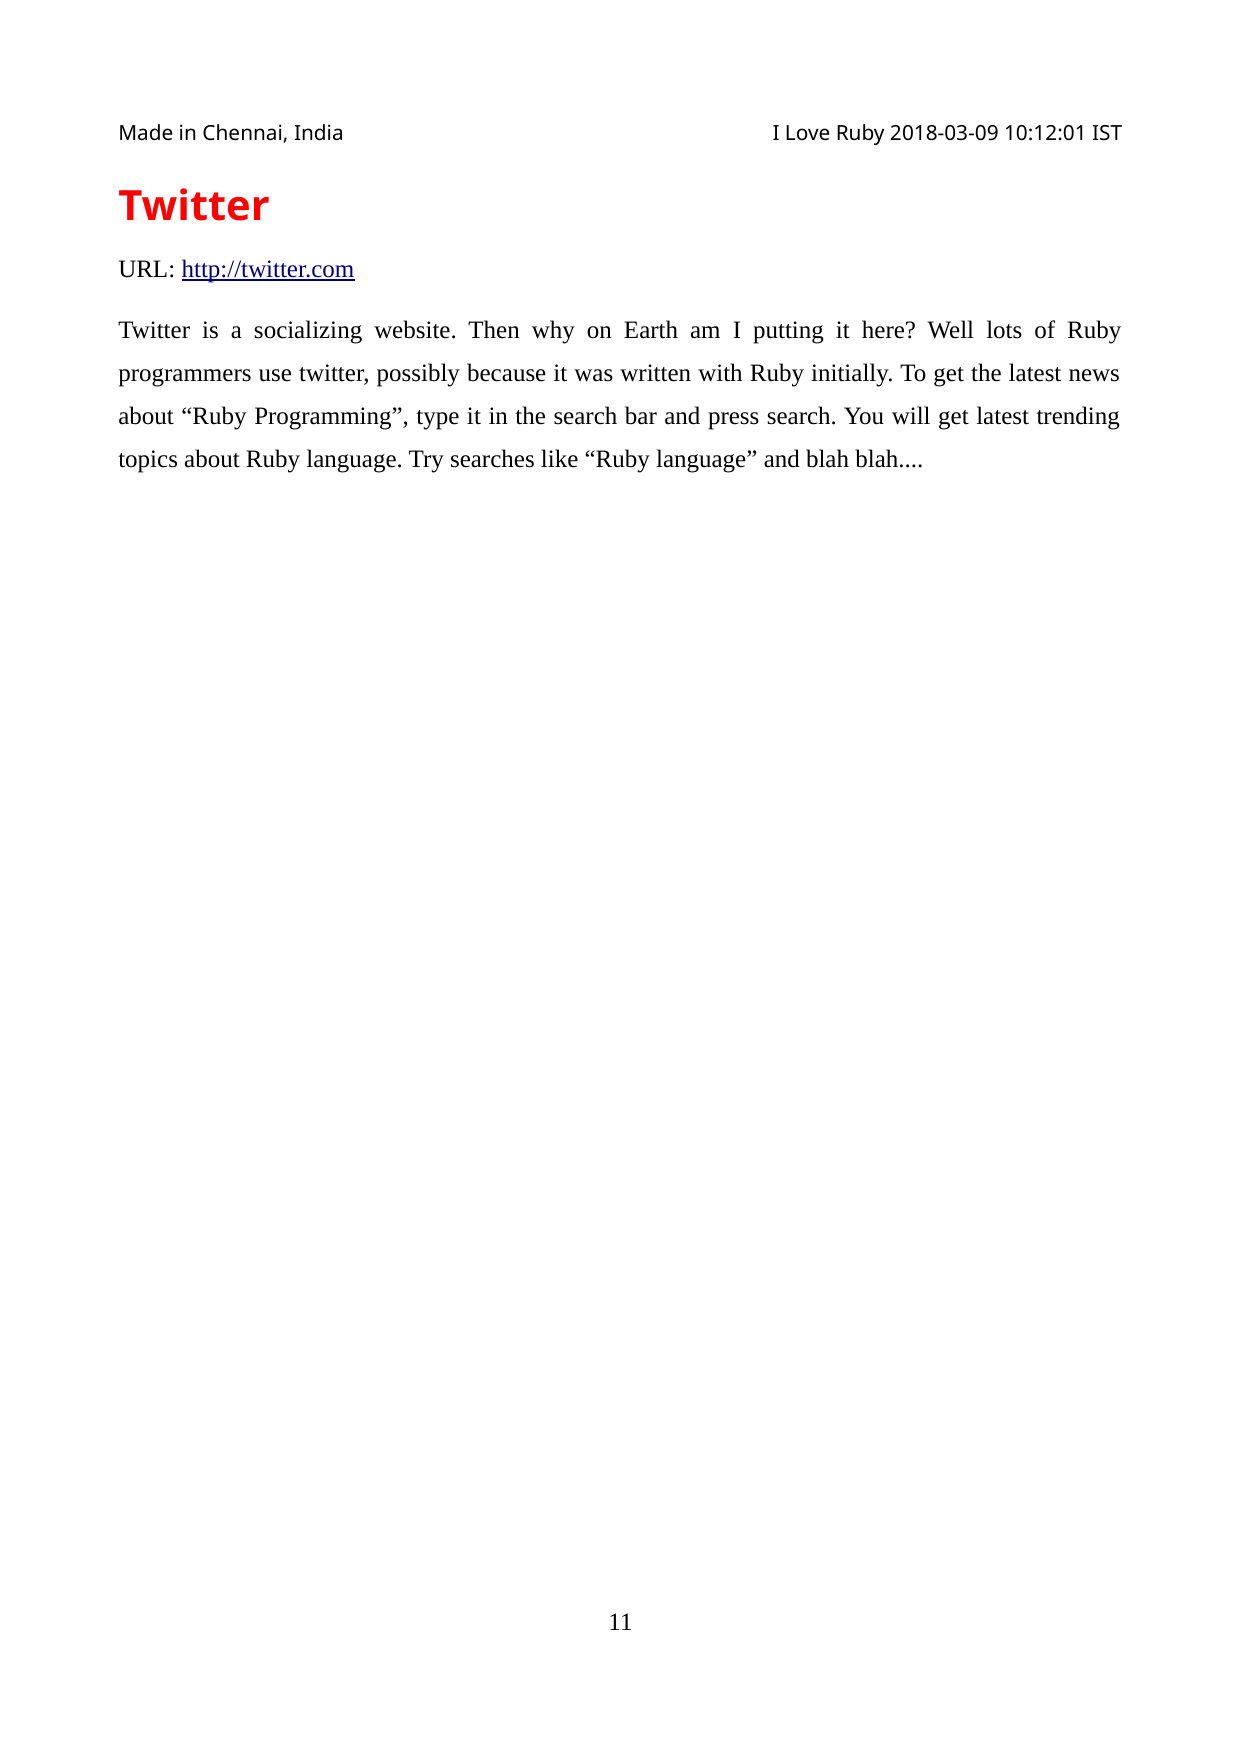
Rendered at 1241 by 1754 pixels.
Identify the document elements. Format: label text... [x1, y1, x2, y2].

subtitle Twitter [118, 176, 1122, 233]
text URL: http://twitter.com [118, 254, 1122, 283]
text Twitter is a socializing website. Then why on Earth am I putting it here? Well lots of Ruby programmers use twitter, possibly because it was written with Ruby initially. To get the latest news about “Ruby Programming”, type it in the search bar and press search. You will get latest trending topics about Ruby language. Try searches like “Ruby language” and blah blah.... [118, 315, 1122, 473]
